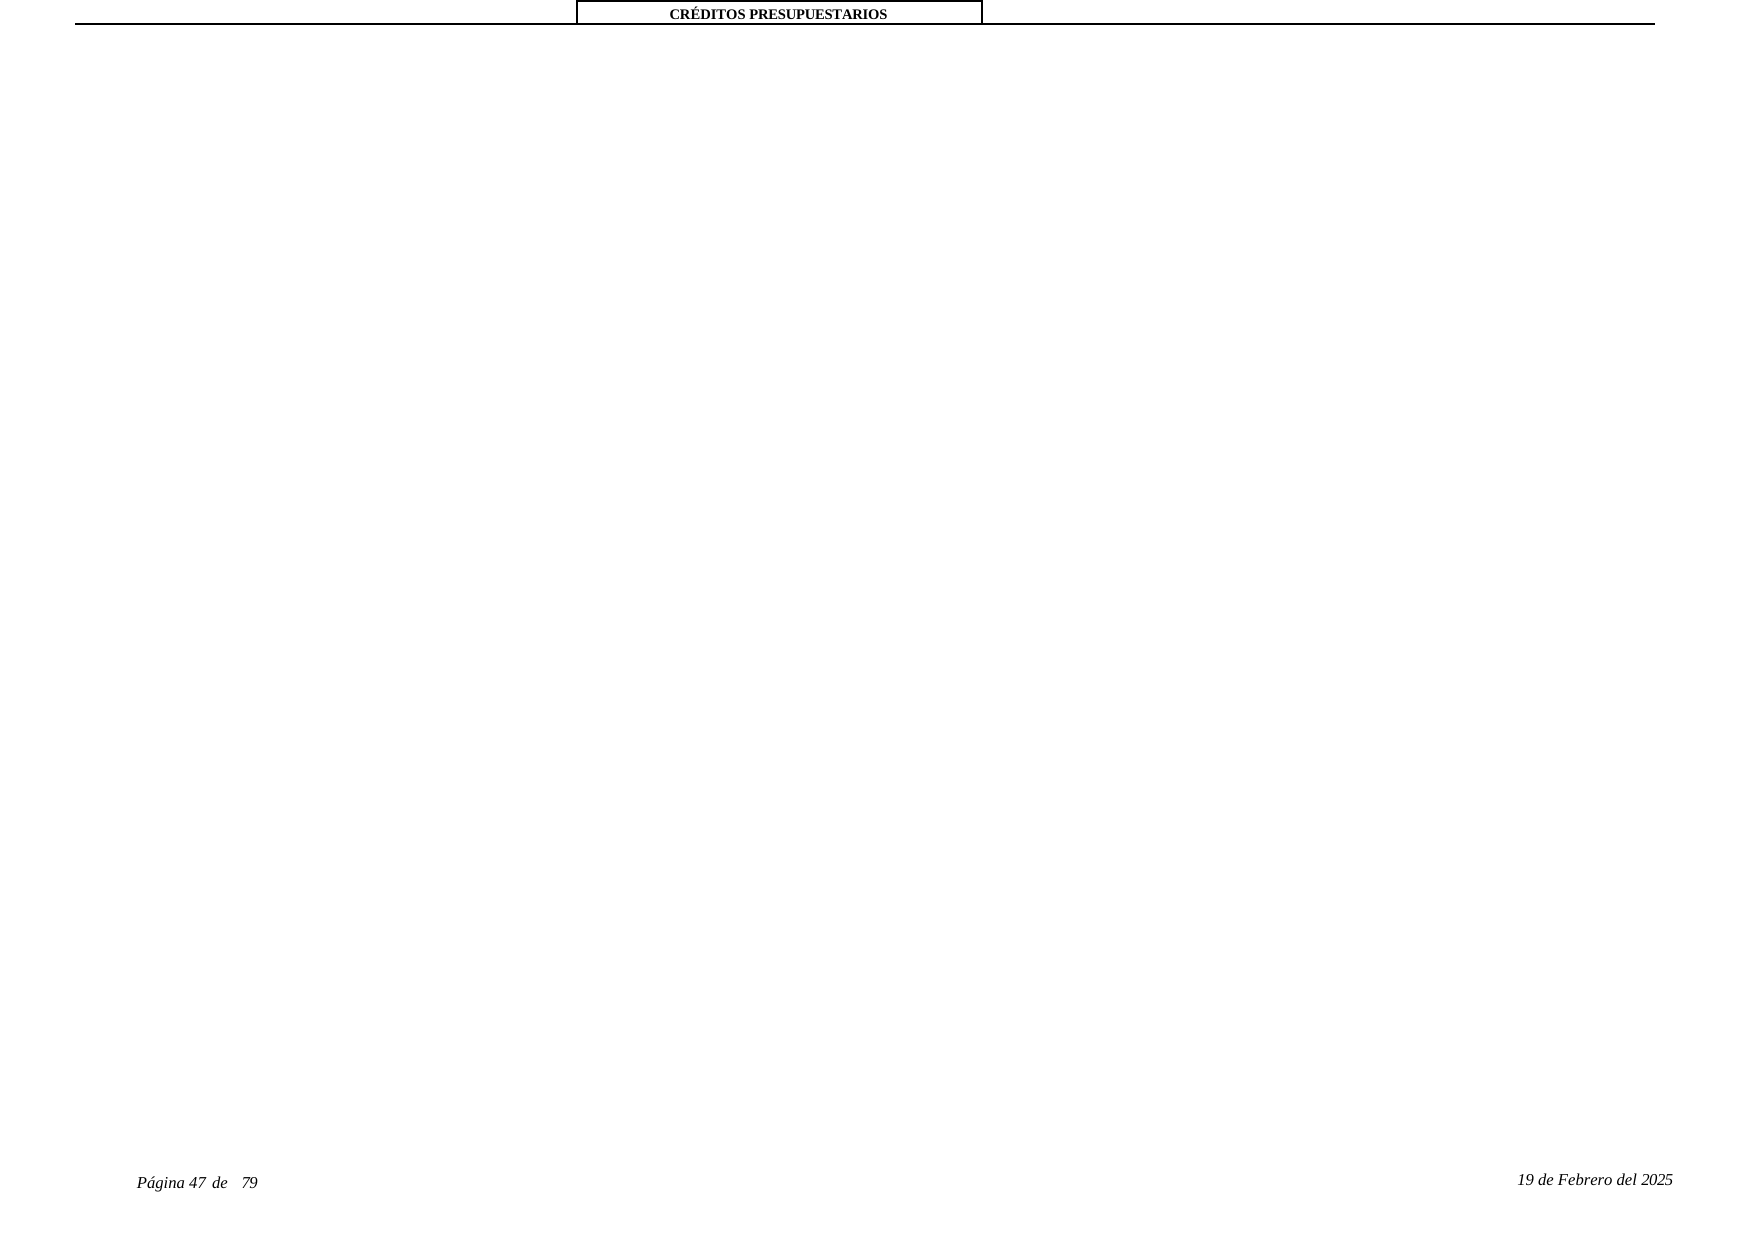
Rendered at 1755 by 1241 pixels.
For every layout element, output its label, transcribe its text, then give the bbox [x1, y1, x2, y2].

table_header CRÉDITOS PRESUPUESTARIOS [578, 2, 981, 23]
table_header [75, 0, 576, 23]
table_header [983, 0, 1655, 23]
